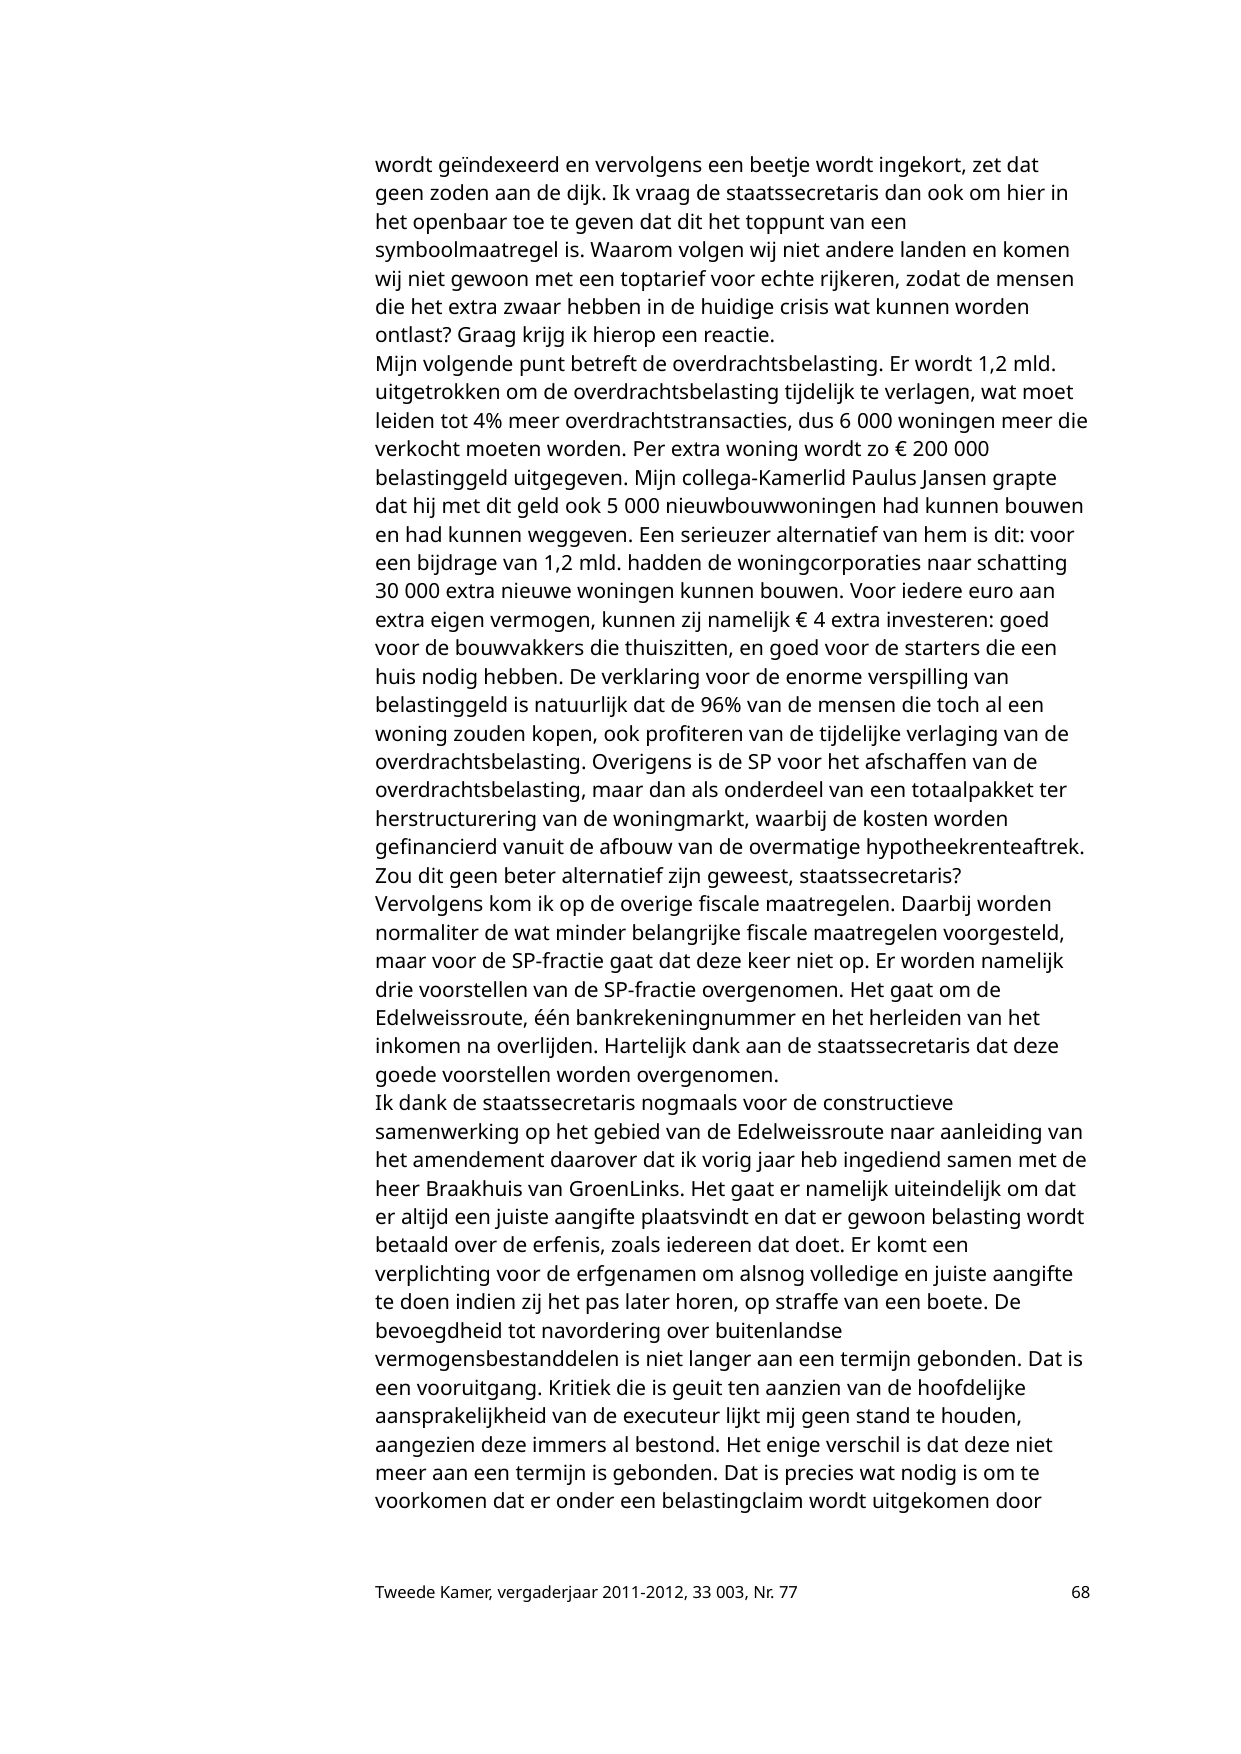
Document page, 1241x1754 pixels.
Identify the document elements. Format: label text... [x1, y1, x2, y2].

text Ik dank de staatssecretaris nogmaals voor de constructieve samenwerking op het gebied van de Edelweissroute naar aanleiding van het amendement daarover dat ik vorig jaar heb ingediend samen met de heer Braakhuis van GroenLinks. Het gaat er namelijk uiteindelijk om dat er altijd een juiste aangifte plaatsvindt en dat er gewoon belasting wordt betaald over de erfenis, zoals iedereen dat doet. Er komt een verplichting voor de erfgenamen om alsnog volledige en juiste aangifte te doen indien zij het pas later horen, op straffe van een boete. De bevoegdheid tot navordering over buitenlandse vermogensbestanddelen is niet langer aan een termijn gebonden. Dat is een vooruitgang. Kritiek die is geuit ten aanzien van de hoofdelijke aansprakelijkheid van de executeur lijkt mij geen stand te houden, aangezien deze immers al bestond. Het enige verschil is dat deze niet meer aan een termijn is gebonden. Dat is precies wat nodig is om te voorkomen dat er onder een belastingclaim wordt uitgekomen door [375, 1088, 1090, 1515]
text wordt geïndexeerd en vervolgens een beetje wordt ingekort, zet dat geen zoden aan de dijk. Ik vraag de staatssecretaris dan ook om hier in het openbaar toe te geven dat dit het toppunt van een symboolmaatregel is. Waarom volgen wij niet andere landen en komen wij niet gewoon met een toptarief voor echte rijkeren, zodat de mensen die het extra zwaar hebben in de huidige crisis wat kunnen worden ontlast? Graag krijg ik hierop een reactie. [375, 150, 1090, 349]
text Mijn volgende punt betreft de overdrachtsbelasting. Er wordt 1,2 mld. uitgetrokken om de overdrachtsbelasting tijdelijk te verlagen, wat moet leiden tot 4% meer overdrachtstransacties, dus 6 000 woningen meer die verkocht moeten worden. Per extra woning wordt zo € 200 000 belastinggeld uitgegeven. Mijn collega-Kamerlid Paulus Jansen grapte dat hij met dit geld ook 5 000 nieuwbouwwoningen had kunnen bouwen en had kunnen weggeven. Een serieuzer alternatief van hem is dit: voor een bijdrage van 1,2 mld. hadden de woningcorporaties naar schatting 30 000 extra nieuwe woningen kunnen bouwen. Voor iedere euro aan extra eigen vermogen, kunnen zij namelijk € 4 extra investeren: goed voor de bouwvakkers die thuiszitten, en goed voor de starters die een huis nodig hebben. De verklaring voor de enorme verspilling van belastinggeld is natuurlijk dat de 96% van de mensen die toch al een woning zouden kopen, ook profiteren van de tijdelijke verlaging van de overdrachtsbelasting. Overigens is de SP voor het afschaffen van de overdrachtsbelasting, maar dan als onderdeel van een totaalpakket ter herstructurering van de woningmarkt, waarbij de kosten worden gefinancierd vanuit de afbouw van de overmatige hypotheekrenteaftrek. Zou dit geen beter alternatief zijn geweest, staatssecretaris? [375, 349, 1090, 889]
text Vervolgens kom ik op de overige fiscale maatregelen. Daarbij worden normaliter de wat minder belangrijke fiscale maatregelen voorgesteld, maar voor de SP-fractie gaat dat deze keer niet op. Er worden namelijk drie voorstellen van de SP-fractie overgenomen. Het gaat om de Edelweissroute, één bankrekeningnummer en het herleiden van het inkomen na overlijden. Hartelijk dank aan de staatssecretaris dat deze goede voorstellen worden overgenomen. [375, 889, 1090, 1088]
